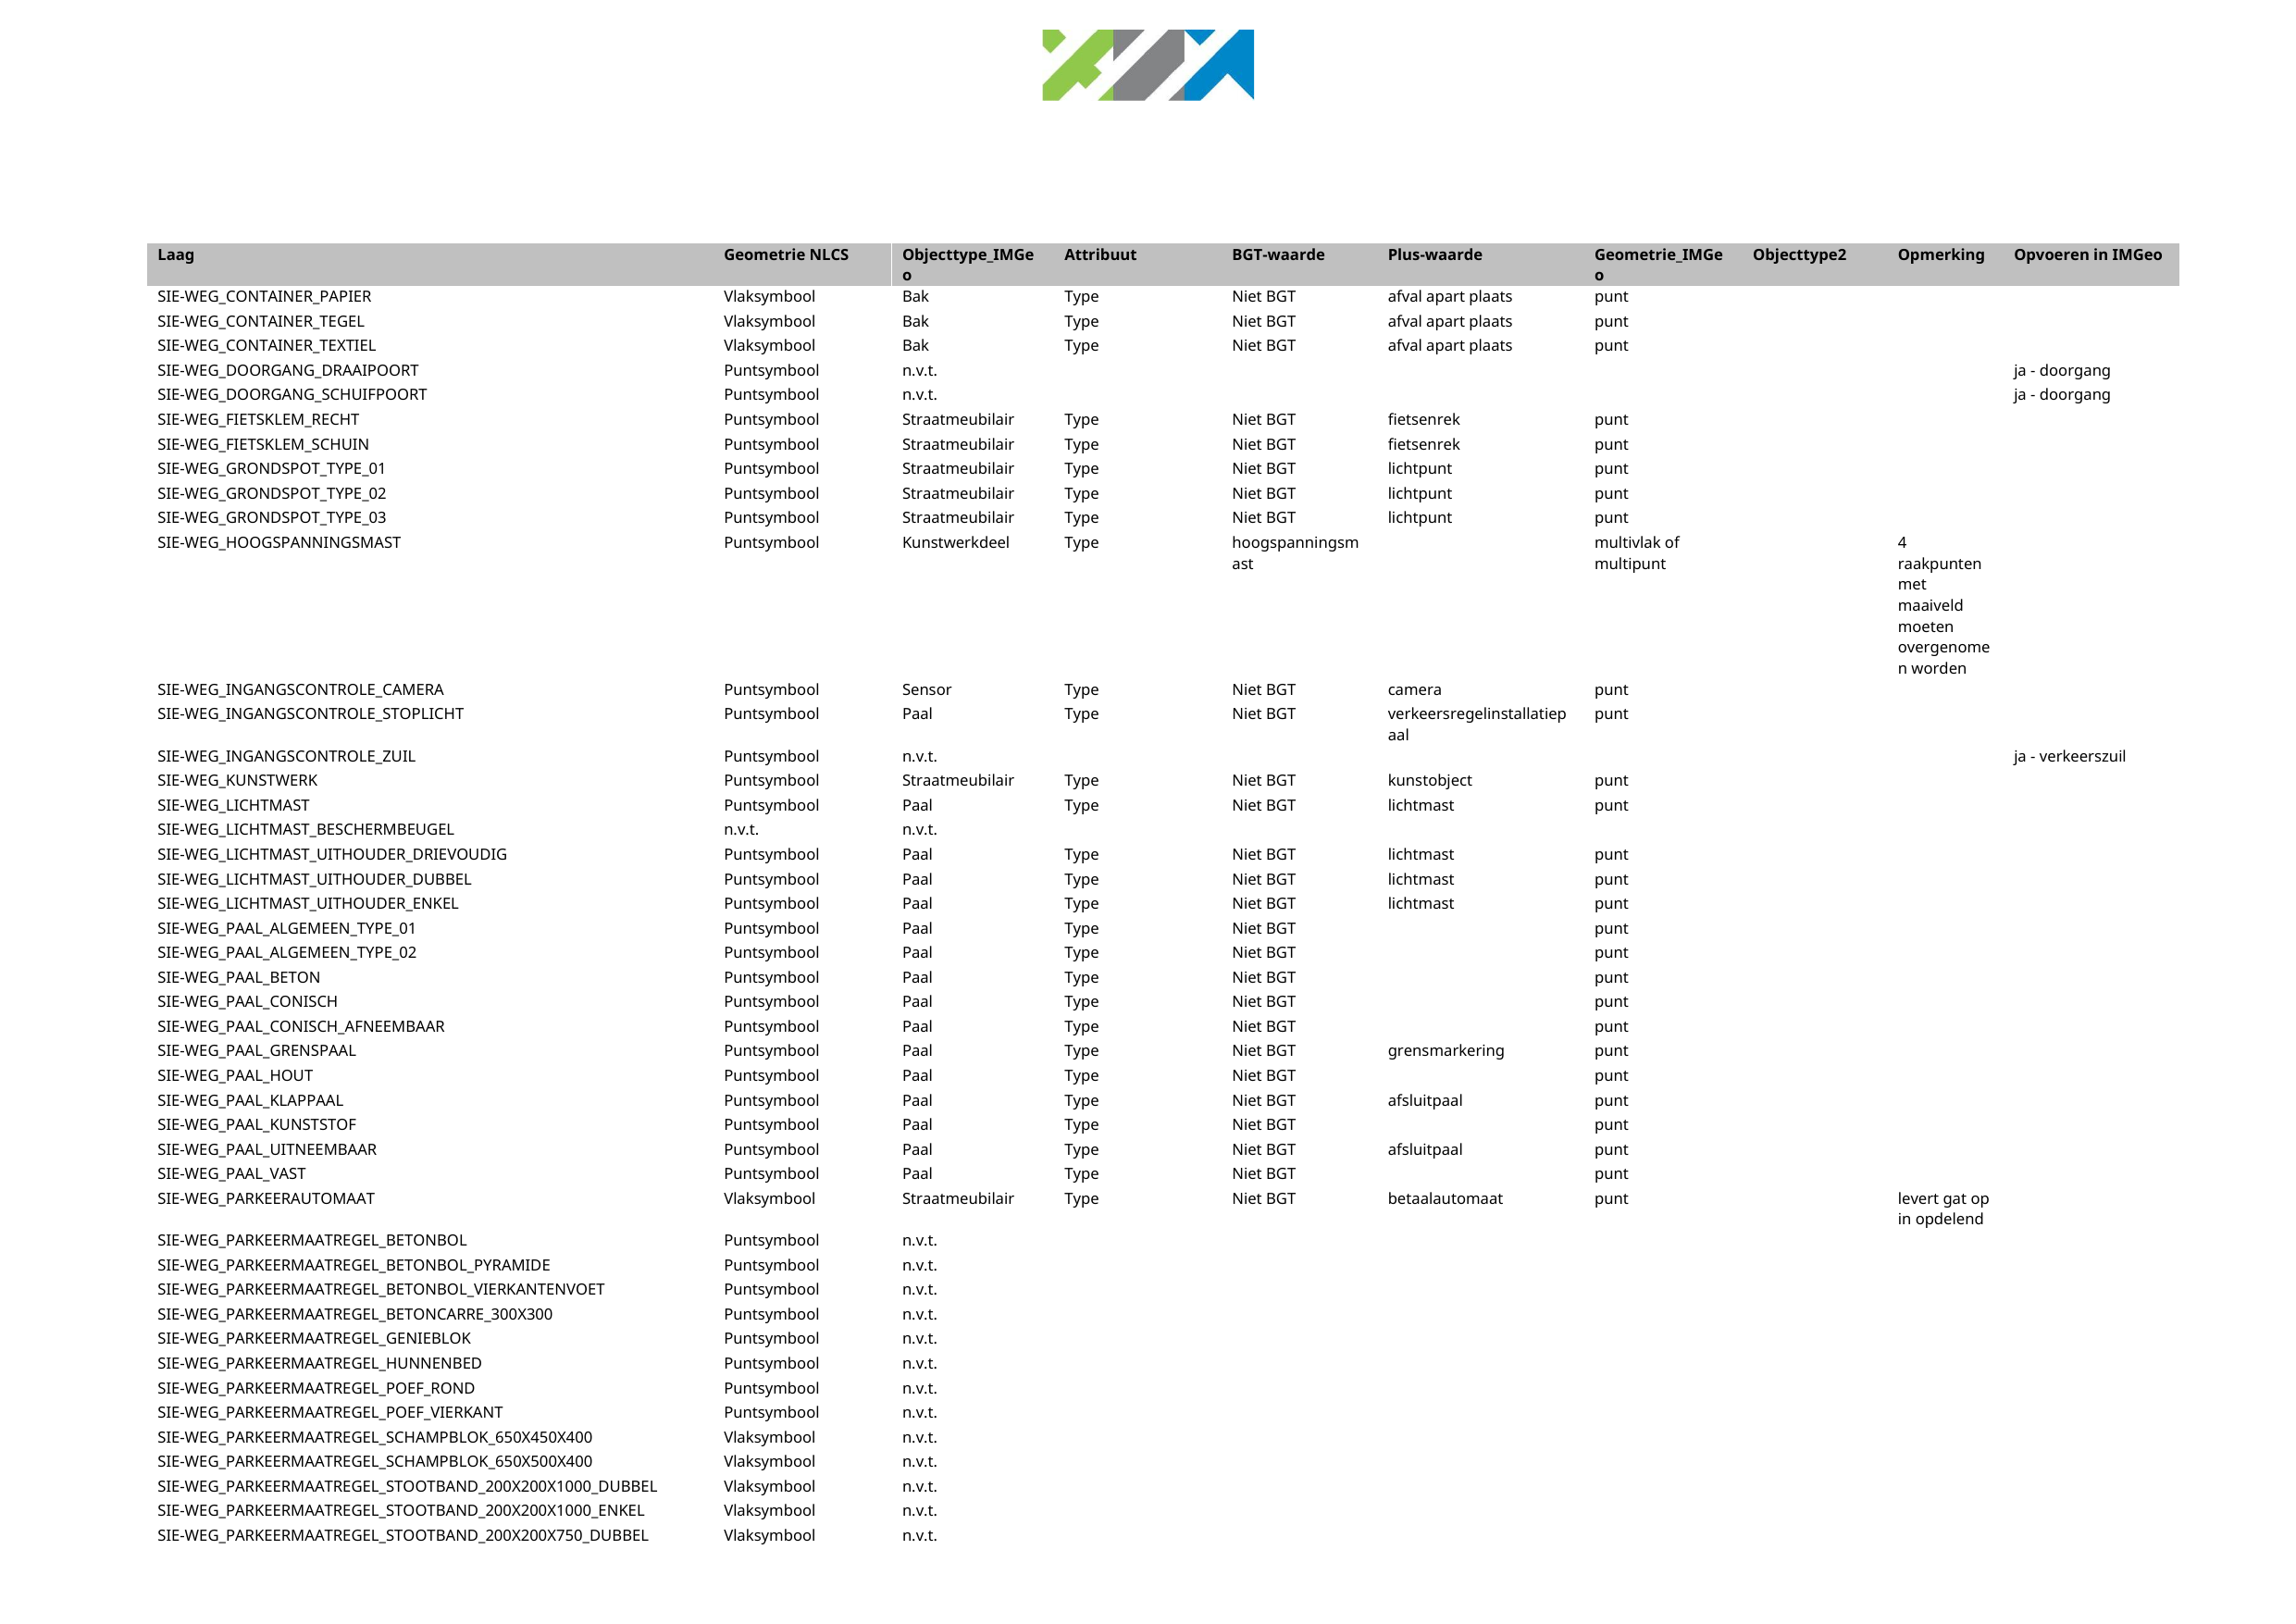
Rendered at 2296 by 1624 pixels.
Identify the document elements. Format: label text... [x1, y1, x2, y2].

table_cell Puntsymbool [714, 893, 891, 917]
table_header Geometrie_IMGeo [1584, 243, 1743, 286]
table_cell camera [1377, 678, 1584, 703]
table_cell [1743, 991, 1887, 1015]
table_cell Type [1054, 868, 1222, 893]
table_cell SIE-WEG_GRONDSPOT_TYPE_02 [147, 482, 714, 507]
table_cell [1887, 991, 2004, 1015]
table_cell SIE-WEG_PAAL_VAST [147, 1163, 714, 1187]
table_cell [1054, 1328, 1222, 1353]
table_cell [1743, 1188, 1887, 1230]
table_cell [1887, 482, 2004, 507]
table_cell ja - verkeerszuil [2004, 745, 2179, 770]
table_cell [2004, 1476, 2179, 1500]
table_cell SIE-WEG_PARKEERMAATREGEL_HUNNENBED [147, 1353, 714, 1377]
table_cell Puntsymbool [714, 703, 891, 745]
table_cell [1743, 384, 1887, 409]
table_cell [1377, 1016, 1584, 1040]
table_cell [1743, 1402, 1887, 1426]
table_cell Type [1054, 409, 1222, 433]
table_cell [2004, 966, 2179, 991]
table_cell [1743, 1500, 1887, 1525]
table_cell 4 raakpunten met maaiveld moeten overgenomen worden [1887, 531, 2004, 678]
table_cell [1584, 819, 1743, 844]
table_cell [2004, 310, 2179, 335]
table_cell [1743, 1138, 1887, 1163]
table_header Plus-waarde [1377, 243, 1584, 286]
table_cell Puntsymbool [714, 1377, 891, 1402]
table_cell Puntsymbool [714, 745, 891, 770]
table_cell SIE-WEG_PAAL_BETON [147, 966, 714, 991]
table_cell [1377, 1500, 1584, 1525]
table_cell [1743, 335, 1887, 359]
table_cell SIE-WEG_CONTAINER_TEXTIEL [147, 335, 714, 359]
table_cell [2004, 433, 2179, 458]
table_cell [1743, 1114, 1887, 1138]
table_cell SIE-WEG_PARKEERMAATREGEL_BETONBOL_VIERKANTENVOET [147, 1279, 714, 1303]
table_cell [1743, 1279, 1887, 1303]
table_cell Puntsymbool [714, 1016, 891, 1040]
table_cell n.v.t. [892, 819, 1054, 844]
table_cell n.v.t. [892, 360, 1054, 384]
table_cell [1222, 1426, 1377, 1451]
table_cell [2004, 770, 2179, 794]
table_cell Puntsymbool [714, 1138, 891, 1163]
table_cell Type [1054, 991, 1222, 1015]
table_cell Type [1054, 310, 1222, 335]
table_cell Type [1054, 1163, 1222, 1187]
table_cell lichtmast [1377, 893, 1584, 917]
table_cell Paal [892, 1065, 1054, 1089]
table_cell afsluitpaal [1377, 1089, 1584, 1114]
table_cell [2004, 335, 2179, 359]
table_cell Puntsymbool [714, 917, 891, 942]
table_cell Straatmeubilair [892, 458, 1054, 482]
table_cell Niet BGT [1222, 703, 1377, 745]
table_cell punt [1584, 1163, 1743, 1187]
table_cell n.v.t. [892, 1525, 1054, 1549]
table_cell Type [1054, 678, 1222, 703]
table_cell punt [1584, 409, 1743, 433]
table_cell n.v.t. [892, 1500, 1054, 1525]
table_cell Vlaksymbool [714, 310, 891, 335]
table_cell Niet BGT [1222, 868, 1377, 893]
table_cell Type [1054, 795, 1222, 819]
table_cell Niet BGT [1222, 1089, 1377, 1114]
table_cell Niet BGT [1222, 482, 1377, 507]
table_cell SIE-WEG_PAAL_CONISCH [147, 991, 714, 1015]
table_cell [1743, 1163, 1887, 1187]
table_cell [1054, 745, 1222, 770]
table_cell [1377, 1353, 1584, 1377]
table_cell lichtpunt [1377, 482, 1584, 507]
table_cell punt [1584, 868, 1743, 893]
table_cell punt [1584, 1065, 1743, 1089]
table_cell [1743, 286, 1887, 310]
table_cell [1887, 310, 2004, 335]
table_cell [1743, 310, 1887, 335]
table_cell Puntsymbool [714, 942, 891, 966]
table_cell [1584, 1377, 1743, 1402]
table_cell [1743, 917, 1887, 942]
table_cell [1743, 1426, 1887, 1451]
table_cell Niet BGT [1222, 433, 1377, 458]
table_cell [1377, 1328, 1584, 1353]
table_cell ja - doorgang [2004, 360, 2179, 384]
table_cell Type [1054, 482, 1222, 507]
table_cell hoogspanningsmast [1222, 531, 1377, 678]
table_cell Niet BGT [1222, 286, 1377, 310]
table_cell SIE-WEG_LICHTMAST [147, 795, 714, 819]
table_cell Paal [892, 844, 1054, 868]
table_cell Niet BGT [1222, 1163, 1377, 1187]
table_cell Straatmeubilair [892, 507, 1054, 531]
table_cell [1743, 893, 1887, 917]
table_cell Niet BGT [1222, 893, 1377, 917]
table_cell [1377, 1065, 1584, 1089]
table_cell Type [1054, 335, 1222, 359]
table_cell [1377, 1525, 1584, 1549]
table_cell [1743, 1304, 1887, 1328]
table_cell [2004, 409, 2179, 433]
table_cell [1054, 384, 1222, 409]
table_cell [1887, 1525, 2004, 1549]
table_cell [1887, 770, 2004, 794]
table_cell Type [1054, 770, 1222, 794]
table_cell Type [1054, 1065, 1222, 1089]
table_cell [2004, 893, 2179, 917]
table_cell SIE-WEG_PARKEERMAATREGEL_STOOTBAND_200X200X1000_DUBBEL [147, 1476, 714, 1500]
table_cell Paal [892, 703, 1054, 745]
table_cell SIE-WEG_PAAL_ALGEMEEN_TYPE_01 [147, 917, 714, 942]
table_cell [1887, 1254, 2004, 1279]
table_cell afval apart plaats [1377, 310, 1584, 335]
table_cell SIE-WEG_PAAL_KLAPPAAL [147, 1089, 714, 1114]
table_cell [1222, 1304, 1377, 1328]
table_cell [1584, 1426, 1743, 1451]
table_cell SIE-WEG_GRONDSPOT_TYPE_01 [147, 458, 714, 482]
table_cell [1054, 1353, 1222, 1377]
table_cell Type [1054, 507, 1222, 531]
table_cell Paal [892, 893, 1054, 917]
table_cell [1584, 1328, 1743, 1353]
table_cell [1054, 1525, 1222, 1549]
table_cell [1377, 1377, 1584, 1402]
table_cell Paal [892, 1138, 1054, 1163]
table_cell SIE-WEG_PAAL_ALGEMEEN_TYPE_02 [147, 942, 714, 966]
table_cell SIE-WEG_PAAL_UITNEEMBAAR [147, 1138, 714, 1163]
table_cell [1887, 1230, 2004, 1254]
table_cell [1054, 1426, 1222, 1451]
table_cell Type [1054, 942, 1222, 966]
table_cell [1054, 1500, 1222, 1525]
table_header Opvoeren in IMGeo [2004, 243, 2179, 286]
table_cell Puntsymbool [714, 1230, 891, 1254]
table_cell [1222, 819, 1377, 844]
table_cell n.v.t. [892, 1353, 1054, 1377]
table_header Geometrie NLCS [714, 243, 891, 286]
table_cell [2004, 1279, 2179, 1303]
table_cell [2004, 1089, 2179, 1114]
table_cell [2004, 482, 2179, 507]
table_cell [2004, 1230, 2179, 1254]
table_cell [1887, 1476, 2004, 1500]
table_cell SIE-WEG_LICHTMAST_UITHOUDER_DUBBEL [147, 868, 714, 893]
table_cell SIE-WEG_LICHTMAST_BESCHERMBEUGEL [147, 819, 714, 844]
table_cell [1222, 1328, 1377, 1353]
table_cell [1054, 1476, 1222, 1500]
table_cell [2004, 795, 2179, 819]
table_cell [1584, 1353, 1743, 1377]
table_cell [1743, 1016, 1887, 1040]
table_cell SIE-WEG_FIETSKLEM_SCHUIN [147, 433, 714, 458]
table_cell punt [1584, 1089, 1743, 1114]
table_cell [1887, 1426, 2004, 1451]
table_cell [2004, 1525, 2179, 1549]
table_cell Type [1054, 893, 1222, 917]
table_cell [1222, 1353, 1377, 1377]
table_cell [1887, 1377, 2004, 1402]
table_header Objecttype2 [1743, 243, 1887, 286]
table_cell Niet BGT [1222, 795, 1377, 819]
table_cell punt [1584, 507, 1743, 531]
table_cell [1743, 1230, 1887, 1254]
table_cell Type [1054, 1114, 1222, 1138]
table_cell SIE-WEG_PARKEERMAATREGEL_STOOTBAND_200X200X1000_ENKEL [147, 1500, 714, 1525]
table_cell [2004, 1188, 2179, 1230]
table_cell Puntsymbool [714, 409, 891, 433]
table_cell [1887, 868, 2004, 893]
table_cell [1222, 360, 1377, 384]
table_cell n.v.t. [892, 1304, 1054, 1328]
table_cell n.v.t. [892, 1254, 1054, 1279]
table_cell Kunstwerkdeel [892, 531, 1054, 678]
table_cell [2004, 286, 2179, 310]
table_cell [1743, 819, 1887, 844]
table_cell n.v.t. [892, 1426, 1054, 1451]
table_cell grensmarkering [1377, 1040, 1584, 1065]
table_cell Vlaksymbool [714, 335, 891, 359]
table_cell [1887, 507, 2004, 531]
table_cell [2004, 531, 2179, 678]
table_cell [1584, 1500, 1743, 1525]
table_cell [1222, 1525, 1377, 1549]
table_cell Puntsymbool [714, 1065, 891, 1089]
table_cell [2004, 819, 2179, 844]
table_cell [1743, 531, 1887, 678]
table_cell Type [1054, 1188, 1222, 1230]
table_cell [2004, 1040, 2179, 1065]
table_cell [1887, 458, 2004, 482]
table_cell [1887, 966, 2004, 991]
table_cell [1377, 942, 1584, 966]
table_cell [1743, 1451, 1887, 1475]
table_cell Puntsymbool [714, 1279, 891, 1303]
table_cell [1584, 745, 1743, 770]
table_cell Type [1054, 917, 1222, 942]
table_cell Paal [892, 868, 1054, 893]
table_cell [1222, 745, 1377, 770]
table_cell [1584, 1279, 1743, 1303]
table_cell Niet BGT [1222, 942, 1377, 966]
table_cell [1222, 1279, 1377, 1303]
table_cell Vlaksymbool [714, 1525, 891, 1549]
table_cell Type [1054, 1040, 1222, 1065]
table_cell [1743, 360, 1887, 384]
table_cell SIE-WEG_KUNSTWERK [147, 770, 714, 794]
table_cell [1054, 819, 1222, 844]
table_cell punt [1584, 770, 1743, 794]
table_header Laag [147, 243, 714, 286]
table_cell afval apart plaats [1377, 286, 1584, 310]
table_cell SIE-WEG_PAAL_CONISCH_AFNEEMBAAR [147, 1016, 714, 1040]
table_cell Type [1054, 844, 1222, 868]
table_cell punt [1584, 917, 1743, 942]
table_cell lichtmast [1377, 844, 1584, 868]
table_cell Type [1054, 1138, 1222, 1163]
table_cell SIE-WEG_PARKEERMAATREGEL_POEF_ROND [147, 1377, 714, 1402]
table_cell punt [1584, 1188, 1743, 1230]
table_cell n.v.t. [892, 1279, 1054, 1303]
table_cell ja - doorgang [2004, 384, 2179, 409]
table_cell n.v.t. [892, 384, 1054, 409]
table_cell [1887, 1138, 2004, 1163]
table_header Attribuut [1054, 243, 1222, 286]
table_cell [2004, 991, 2179, 1015]
table_cell [1743, 868, 1887, 893]
table_cell [1887, 1500, 2004, 1525]
table_cell [1743, 1353, 1887, 1377]
table_cell punt [1584, 482, 1743, 507]
table_cell Puntsymbool [714, 1304, 891, 1328]
table_cell [1743, 1525, 1887, 1549]
table_cell [1377, 531, 1584, 678]
table_cell afval apart plaats [1377, 335, 1584, 359]
table_cell [1743, 1476, 1887, 1500]
table_cell [2004, 1328, 2179, 1353]
table_cell [1743, 1254, 1887, 1279]
table_cell [2004, 507, 2179, 531]
table_cell Puntsymbool [714, 1254, 891, 1279]
table_cell punt [1584, 893, 1743, 917]
table_cell Puntsymbool [714, 1163, 891, 1187]
table_cell Niet BGT [1222, 770, 1377, 794]
table_cell [1377, 1230, 1584, 1254]
table_cell fietsenrek [1377, 409, 1584, 433]
table_cell Niet BGT [1222, 966, 1377, 991]
table_cell Paal [892, 966, 1054, 991]
table_cell Paal [892, 1089, 1054, 1114]
table_cell [1743, 1040, 1887, 1065]
table_cell [2004, 1114, 2179, 1138]
table_cell [1887, 1328, 2004, 1353]
table_cell SIE-WEG_PARKEERMAATREGEL_BETONCARRE_300X300 [147, 1304, 714, 1328]
table_cell punt [1584, 1138, 1743, 1163]
table_cell [1887, 678, 2004, 703]
table_cell [1887, 745, 2004, 770]
table_cell [1887, 844, 2004, 868]
table_cell [1887, 819, 2004, 844]
table_header BGT-waarde [1222, 243, 1377, 286]
table_cell SIE-WEG_PARKEERAUTOMAAT [147, 1188, 714, 1230]
table_cell [1887, 1402, 2004, 1426]
table_cell [1054, 1402, 1222, 1426]
table_cell [1887, 1040, 2004, 1065]
table_cell Paal [892, 795, 1054, 819]
table_cell [1584, 384, 1743, 409]
table_cell SIE-WEG_HOOGSPANNINGSMAST [147, 531, 714, 678]
table_cell [2004, 1138, 2179, 1163]
table_cell Vlaksymbool [714, 1451, 891, 1475]
table_cell Puntsymbool [714, 1402, 891, 1426]
table_cell lichtpunt [1377, 458, 1584, 482]
table_cell [2004, 1163, 2179, 1187]
table_cell n.v.t. [714, 819, 891, 844]
table_cell levert gat op in opdelend [1887, 1188, 2004, 1230]
table_cell multivlak of multipunt [1584, 531, 1743, 678]
table_cell Type [1054, 458, 1222, 482]
table_cell [2004, 1377, 2179, 1402]
table_cell Puntsymbool [714, 507, 891, 531]
table_cell [1887, 1114, 2004, 1138]
table_cell Puntsymbool [714, 770, 891, 794]
table_cell Paal [892, 917, 1054, 942]
table_cell [1887, 1163, 2004, 1187]
table_cell Vlaksymbool [714, 286, 891, 310]
table_cell [1584, 360, 1743, 384]
table_cell Niet BGT [1222, 1188, 1377, 1230]
table_cell SIE-WEG_PARKEERMAATREGEL_GENIEBLOK [147, 1328, 714, 1353]
table_cell [1887, 286, 2004, 310]
table_cell SIE-WEG_PARKEERMAATREGEL_SCHAMPBLOK_650X500X400 [147, 1451, 714, 1475]
table_cell Straatmeubilair [892, 482, 1054, 507]
table_cell [1743, 795, 1887, 819]
table_cell punt [1584, 942, 1743, 966]
table_cell [2004, 1402, 2179, 1426]
table_cell [1887, 1279, 2004, 1303]
table_cell SIE-WEG_INGANGSCONTROLE_ZUIL [147, 745, 714, 770]
table_cell Paal [892, 991, 1054, 1015]
table_cell [1887, 1451, 2004, 1475]
table_cell [1743, 1089, 1887, 1114]
table_cell Puntsymbool [714, 966, 891, 991]
table_cell [2004, 1304, 2179, 1328]
table_cell SIE-WEG_GRONDSPOT_TYPE_03 [147, 507, 714, 531]
table_cell [1887, 1089, 2004, 1114]
table_cell [1743, 1328, 1887, 1353]
table_cell punt [1584, 844, 1743, 868]
table_cell kunstobject [1377, 770, 1584, 794]
table_cell Niet BGT [1222, 507, 1377, 531]
table_cell [1743, 942, 1887, 966]
table_cell Puntsymbool [714, 1114, 891, 1138]
table_cell SIE-WEG_PARKEERMAATREGEL_BETONBOL [147, 1230, 714, 1254]
table_cell Puntsymbool [714, 384, 891, 409]
table_cell [1377, 1114, 1584, 1138]
table_cell [2004, 678, 2179, 703]
table_cell [1584, 1304, 1743, 1328]
table_cell [1377, 360, 1584, 384]
table_cell Straatmeubilair [892, 770, 1054, 794]
table_cell Straatmeubilair [892, 433, 1054, 458]
table_cell Vlaksymbool [714, 1500, 891, 1525]
table_cell Puntsymbool [714, 1328, 891, 1353]
table_cell Paal [892, 1163, 1054, 1187]
table_cell Puntsymbool [714, 678, 891, 703]
table_cell Bak [892, 335, 1054, 359]
table_cell Niet BGT [1222, 1065, 1377, 1089]
table_cell Straatmeubilair [892, 1188, 1054, 1230]
table_cell [1887, 893, 2004, 917]
table_cell [2004, 1353, 2179, 1377]
table_cell Type [1054, 1016, 1222, 1040]
table_cell [1377, 1163, 1584, 1187]
table_cell punt [1584, 335, 1743, 359]
table_cell [1222, 1254, 1377, 1279]
table_cell [1054, 1377, 1222, 1402]
table_cell lichtpunt [1377, 507, 1584, 531]
table_cell [1222, 1377, 1377, 1402]
table_cell [1887, 335, 2004, 359]
table_cell SIE-WEG_PAAL_GRENSPAAL [147, 1040, 714, 1065]
table_cell [1887, 942, 2004, 966]
table_cell [1377, 1402, 1584, 1426]
table_cell Type [1054, 703, 1222, 745]
table_cell [1743, 678, 1887, 703]
table_cell [1743, 1377, 1887, 1402]
table_cell Straatmeubilair [892, 409, 1054, 433]
table_cell SIE-WEG_DOORGANG_DRAAIPOORT [147, 360, 714, 384]
table_cell punt [1584, 286, 1743, 310]
table_cell Niet BGT [1222, 917, 1377, 942]
table_cell [1743, 745, 1887, 770]
table_cell [2004, 942, 2179, 966]
table_cell Paal [892, 1016, 1054, 1040]
table_cell punt [1584, 1114, 1743, 1138]
table_cell [1377, 1304, 1584, 1328]
table_cell [1743, 703, 1887, 745]
table_cell [1377, 966, 1584, 991]
table_cell [1222, 1230, 1377, 1254]
table_cell [1743, 770, 1887, 794]
table_cell SIE-WEG_LICHTMAST_UITHOUDER_DRIEVOUDIG [147, 844, 714, 868]
table_cell [1584, 1476, 1743, 1500]
table_cell punt [1584, 458, 1743, 482]
table_cell Paal [892, 1114, 1054, 1138]
table_cell [1377, 745, 1584, 770]
table_cell [1584, 1451, 1743, 1475]
table_cell punt [1584, 310, 1743, 335]
table_cell [1887, 703, 2004, 745]
table_cell n.v.t. [892, 745, 1054, 770]
table_cell [1222, 1500, 1377, 1525]
table_cell n.v.t. [892, 1230, 1054, 1254]
table_cell Niet BGT [1222, 991, 1377, 1015]
table_cell betaalautomaat [1377, 1188, 1584, 1230]
table_cell [1584, 1402, 1743, 1426]
table_cell Niet BGT [1222, 310, 1377, 335]
table_cell Puntsymbool [714, 844, 891, 868]
table_cell Puntsymbool [714, 433, 891, 458]
table_cell Type [1054, 531, 1222, 678]
table_cell SIE-WEG_PARKEERMAATREGEL_SCHAMPBLOK_650X450X400 [147, 1426, 714, 1451]
table_cell Paal [892, 1040, 1054, 1065]
table_cell [2004, 1500, 2179, 1525]
table_cell n.v.t. [892, 1377, 1054, 1402]
table_cell Bak [892, 310, 1054, 335]
table_cell Bak [892, 286, 1054, 310]
table_cell [1222, 384, 1377, 409]
table_cell [2004, 1065, 2179, 1089]
table_cell n.v.t. [892, 1402, 1054, 1426]
table_cell [1377, 1426, 1584, 1451]
table_cell [1584, 1525, 1743, 1549]
table_cell lichtmast [1377, 868, 1584, 893]
table_cell Niet BGT [1222, 1114, 1377, 1138]
table_cell [1743, 507, 1887, 531]
table_cell SIE-WEG_FIETSKLEM_RECHT [147, 409, 714, 433]
table_cell [1584, 1254, 1743, 1279]
table_cell [1377, 1279, 1584, 1303]
table_cell Type [1054, 1089, 1222, 1114]
table_cell [1887, 384, 2004, 409]
table_cell SIE-WEG_PARKEERMAATREGEL_POEF_VIERKANT [147, 1402, 714, 1426]
table_cell SIE-WEG_PAAL_KUNSTSTOF [147, 1114, 714, 1138]
table_cell Vlaksymbool [714, 1188, 891, 1230]
table_cell [1887, 360, 2004, 384]
table_cell [1887, 433, 2004, 458]
table_cell [1377, 1476, 1584, 1500]
table_cell [1743, 1065, 1887, 1089]
table_cell Puntsymbool [714, 1089, 891, 1114]
table_cell Puntsymbool [714, 1353, 891, 1377]
table_cell [1887, 795, 2004, 819]
table_cell [1377, 1254, 1584, 1279]
table_cell punt [1584, 991, 1743, 1015]
table_cell [1743, 409, 1887, 433]
table_cell Vlaksymbool [714, 1476, 891, 1500]
table_cell Puntsymbool [714, 868, 891, 893]
table_cell Niet BGT [1222, 844, 1377, 868]
table_cell [1054, 1304, 1222, 1328]
table_cell [1743, 482, 1887, 507]
table_cell [2004, 917, 2179, 942]
table_cell n.v.t. [892, 1476, 1054, 1500]
table_cell [1377, 917, 1584, 942]
table_cell Puntsymbool [714, 1040, 891, 1065]
table_cell Type [1054, 966, 1222, 991]
table_cell Puntsymbool [714, 795, 891, 819]
table_cell [1222, 1451, 1377, 1475]
table_cell [2004, 868, 2179, 893]
table_cell SIE-WEG_PAAL_HOUT [147, 1065, 714, 1089]
table_cell [1377, 819, 1584, 844]
table_cell Puntsymbool [714, 482, 891, 507]
table_cell [1743, 966, 1887, 991]
table_cell SIE-WEG_CONTAINER_TEGEL [147, 310, 714, 335]
table_cell [2004, 458, 2179, 482]
table_cell [1743, 433, 1887, 458]
table_cell [1377, 1451, 1584, 1475]
table_cell n.v.t. [892, 1451, 1054, 1475]
table_cell Puntsymbool [714, 458, 891, 482]
table_cell Vlaksymbool [714, 1426, 891, 1451]
table_cell [1222, 1402, 1377, 1426]
table_cell [2004, 844, 2179, 868]
table_cell [1054, 1230, 1222, 1254]
table_cell Puntsymbool [714, 360, 891, 384]
table_cell lichtmast [1377, 795, 1584, 819]
table_cell Puntsymbool [714, 991, 891, 1015]
table_cell SIE-WEG_CONTAINER_PAPIER [147, 286, 714, 310]
table_cell Niet BGT [1222, 1040, 1377, 1065]
table_cell Niet BGT [1222, 409, 1377, 433]
table_cell Niet BGT [1222, 1138, 1377, 1163]
table_header Objecttype_IMGeo [892, 243, 1054, 286]
table_cell SIE-WEG_PARKEERMAATREGEL_STOOTBAND_200X200X750_DUBBEL [147, 1525, 714, 1549]
table_cell punt [1584, 433, 1743, 458]
table_cell [1887, 1016, 2004, 1040]
table_cell Type [1054, 286, 1222, 310]
table_cell fietsenrek [1377, 433, 1584, 458]
table_cell punt [1584, 1040, 1743, 1065]
table_cell [1887, 1065, 2004, 1089]
table_cell [1887, 1353, 2004, 1377]
table_cell Paal [892, 942, 1054, 966]
table_cell [2004, 1451, 2179, 1475]
table_cell Niet BGT [1222, 1016, 1377, 1040]
table_cell [1377, 384, 1584, 409]
table_cell [2004, 1016, 2179, 1040]
table_cell punt [1584, 1016, 1743, 1040]
table_cell Niet BGT [1222, 458, 1377, 482]
table_cell verkeersregelinstallatiepaal [1377, 703, 1584, 745]
table_cell SIE-WEG_INGANGSCONTROLE_CAMERA [147, 678, 714, 703]
table_header Opmerking [1887, 243, 2004, 286]
table_cell [1743, 458, 1887, 482]
table_cell [1584, 1230, 1743, 1254]
table_cell SIE-WEG_INGANGSCONTROLE_STOPLICHT [147, 703, 714, 745]
table_cell [1377, 991, 1584, 1015]
table_cell [1887, 409, 2004, 433]
table_cell [1054, 1254, 1222, 1279]
table_cell [1887, 1304, 2004, 1328]
table_cell [1054, 1451, 1222, 1475]
table_cell punt [1584, 966, 1743, 991]
table_cell [1054, 1279, 1222, 1303]
table_cell Puntsymbool [714, 531, 891, 678]
table_cell afsluitpaal [1377, 1138, 1584, 1163]
table_cell Niet BGT [1222, 335, 1377, 359]
table_cell [2004, 1254, 2179, 1279]
table_cell punt [1584, 678, 1743, 703]
table_cell SIE-WEG_LICHTMAST_UITHOUDER_ENKEL [147, 893, 714, 917]
table_cell punt [1584, 703, 1743, 745]
table_cell [1222, 1476, 1377, 1500]
table_cell SIE-WEG_DOORGANG_SCHUIFPOORT [147, 384, 714, 409]
table_cell [1054, 360, 1222, 384]
table_cell Sensor [892, 678, 1054, 703]
table_cell SIE-WEG_PARKEERMAATREGEL_BETONBOL_PYRAMIDE [147, 1254, 714, 1279]
table_cell [2004, 1426, 2179, 1451]
table_cell Niet BGT [1222, 678, 1377, 703]
table_cell [1743, 844, 1887, 868]
table_cell punt [1584, 795, 1743, 819]
table_cell Type [1054, 433, 1222, 458]
table_cell [1887, 917, 2004, 942]
table_cell [2004, 703, 2179, 745]
table_cell n.v.t. [892, 1328, 1054, 1353]
